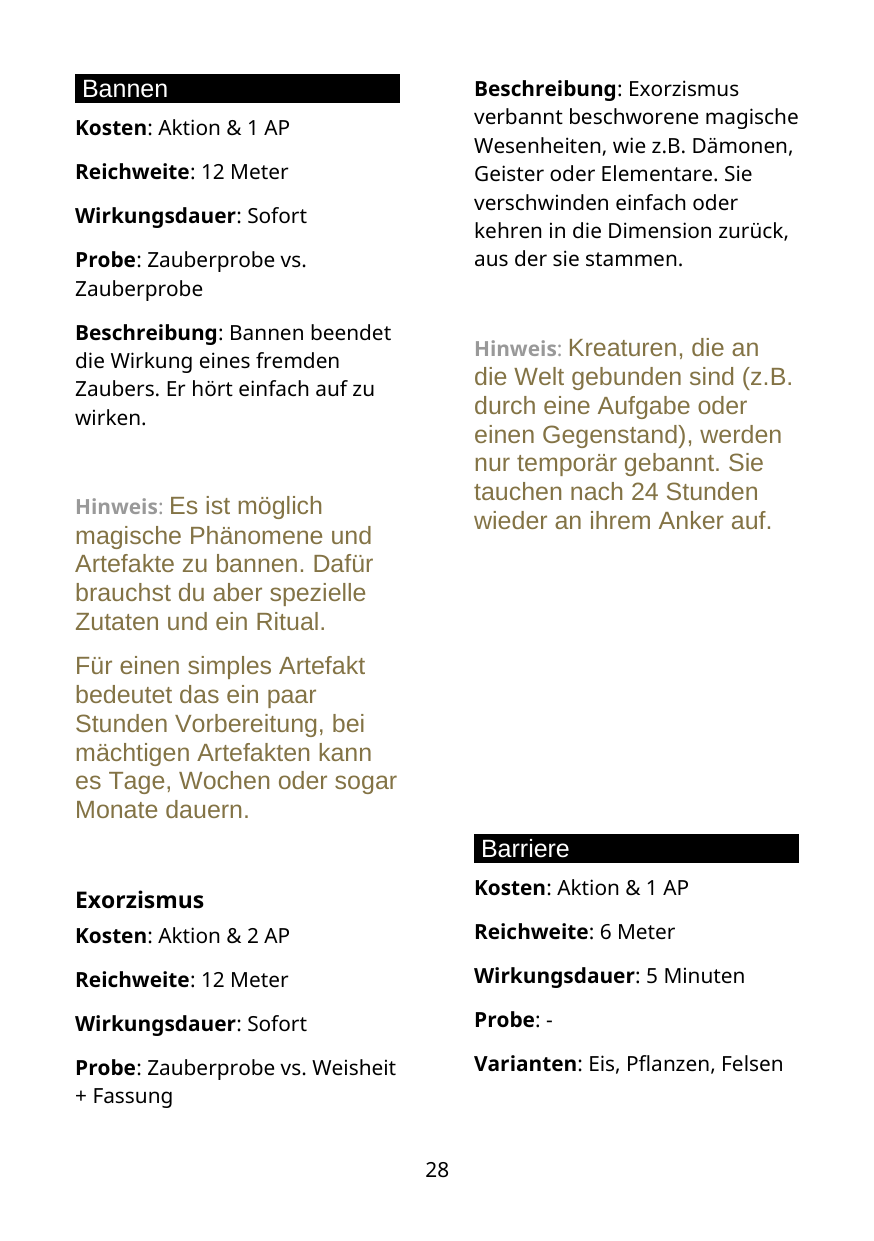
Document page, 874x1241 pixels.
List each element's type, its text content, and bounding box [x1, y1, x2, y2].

text Hinweis: Kreaturen, die an die Welt gebunden sind (z.B. durch eine Aufgabe oder einen Gegenstand), werden nur temporär gebannt. Sie tauchen nach 24 Stunden wieder an ihrem Anker auf. [474, 333, 799, 535]
text Varianten: Eis, Pflanzen, Felsen [474, 1049, 799, 1078]
text Beschreibung: Bannen beendet die Wirkung eines fremden Zaubers. Er hört einfach auf zu wirken. [75, 318, 400, 431]
text Reichweite: 12 Meter [75, 965, 400, 993]
text Wirkungsdauer: Sofort [75, 201, 400, 229]
text Kosten: Aktion & 1 AP [75, 113, 400, 141]
text Reichweite: 6 Meter [474, 917, 799, 946]
text Reichweite: 12 Meter [75, 157, 400, 186]
subtitle Barriere [474, 834, 799, 863]
text Für einen simples Artefakt bedeutet das ein paar Stunden Vorbereitung, bei mächtigen Artefakten kann es Tage, Wochen oder sogar Monate dauern. [75, 651, 400, 824]
text Wirkungsdauer: Sofort [75, 1009, 400, 1038]
text Probe: - [474, 1005, 799, 1034]
text Kosten: Aktion & 2 AP [75, 921, 400, 949]
text Probe: Zauberprobe vs. Weisheit + Fassung [75, 1053, 400, 1110]
text Kosten: Aktion & 1 AP [474, 873, 799, 902]
text Beschreibung: Exorzismus verbannt beschworene magische Wesenheiten, wie z.B. Dämonen, Geister oder Elementare. Sie verschwinden einfach oder kehren in die Dimension zurück, aus der sie stammen. [474, 74, 799, 273]
text Probe: Zauberprobe vs. Zauberprobe [75, 245, 400, 302]
text Hinweis: Es ist möglich magische Phänomene und Artefakte zu bannen. Dafür brauchst du aber spezielle Zutaten und ein Ritual. [75, 491, 400, 636]
subtitle Exorzismus [75, 883, 400, 915]
text Wirkungsdauer: 5 Minuten [474, 961, 799, 990]
subtitle Bannen [75, 74, 400, 103]
